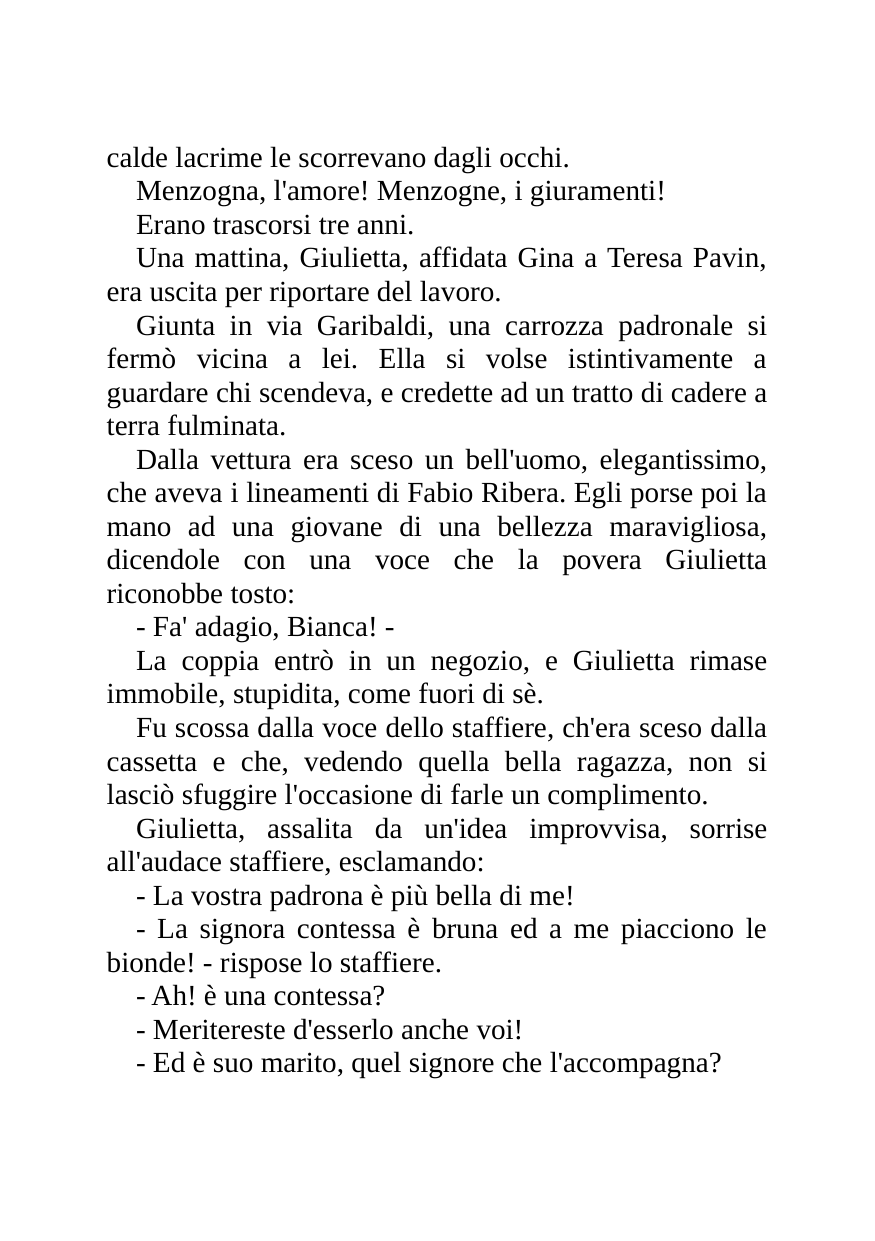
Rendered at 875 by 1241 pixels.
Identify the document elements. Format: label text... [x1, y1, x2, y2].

text - Ah! è una contessa? [106, 978, 768, 1012]
text Erano trascorsi tre anni. [106, 207, 768, 241]
text Giulietta, assalita da un'idea improvvisa, sorrise all'audace staffiere, esclamando: [106, 811, 768, 878]
text - Fa' adagio, Bianca! - [106, 609, 768, 643]
text Dalla vettura era sceso un bell'uomo, elegantissimo, che aveva i lineamenti di Fabio Ribera. Egli porse poi la mano ad una giovane di una bellezza maravigliosa, dicendole con una voce che la povera Giulietta riconobbe tosto: [106, 442, 768, 609]
text Una mattina, Giulietta, affidata Gina a Teresa Pavin, era uscita per riportare del lavoro. [106, 241, 768, 308]
text Giunta in via Garibaldi, una carrozza padronale si fermò vicina a lei. Ella si volse istintivamente a guardare chi scendeva, e credette ad un tratto di cadere a terra fulminata. [106, 308, 768, 442]
text - Ed è suo marito, quel signore che l'accompagna? [106, 1046, 768, 1079]
text La coppia entrò in un negozio, e Giulietta rimase immobile, stupidita, come fuori di sè. [106, 643, 768, 710]
text Menzogna, l'amore! Menzogne, i giuramenti! [106, 173, 768, 207]
text calde lacrime le scorrevano dagli occhi. [106, 140, 768, 173]
text - La signora contessa è bruna ed a me piacciono le bionde! - rispose lo staffiere. [106, 911, 768, 978]
text - Meritereste d'esserlo anche voi! [106, 1012, 768, 1046]
text Fu scossa dalla voce dello staffiere, ch'era sceso dalla cassetta e che, vedendo quella bella ragazza, non si lasciò sfuggire l'occasione di farle un complimento. [106, 710, 768, 811]
text - La vostra padrona è più bella di me! [106, 878, 768, 911]
